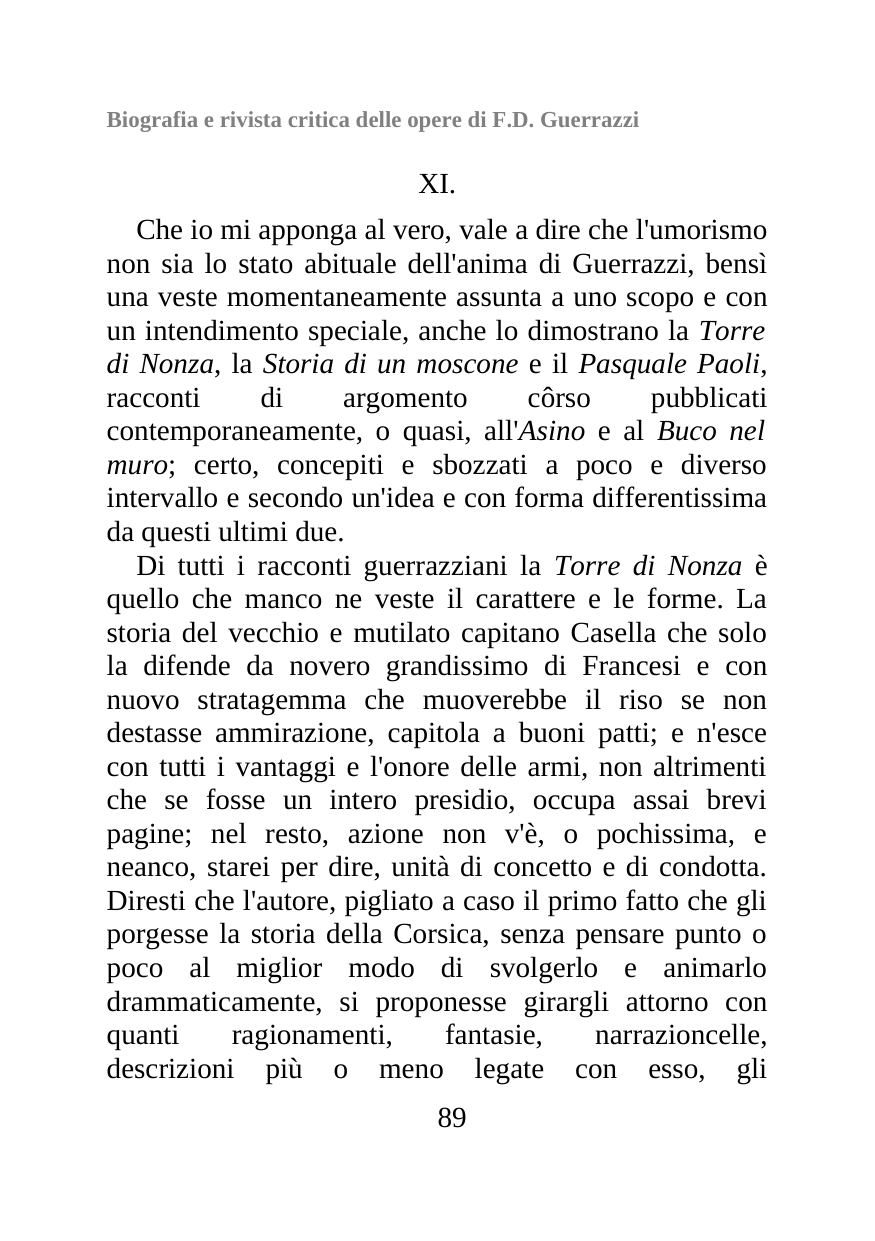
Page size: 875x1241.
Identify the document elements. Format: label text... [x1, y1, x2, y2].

text Di tutti i racconti guerrazziani la Torre di Nonza è quello che manco ne veste il carattere e le forme. La storia del vecchio e mutilato capitano Casella che solo la difende da novero grandissimo di Francesi e con nuovo stratagemma che muoverebbe il riso se non destasse ammirazione, capitola a buoni patti; e n'esce con tutti i vantaggi e l'onore delle armi, non altrimenti che se fosse un intero presidio, occupa assai brevi pagine; nel resto, azione non v'è, o pochissima, e neanco, starei per dire, unità di concetto e di condotta. Diresti che l'autore, pigliato a caso il primo fatto che gli porgesse la storia della Corsica, senza pensare punto o poco al miglior modo di svolgerlo e animarlo drammaticamente, si proponesse girargli attorno con quanti ragionamenti, fantasie, narrazioncelle, descrizioni più o meno legate con esso, gli [106, 548, 768, 1084]
text Che io mi apponga al vero, vale a dire che l'umorismo non sia lo stato abituale dell'anima di Guerrazzi, bensì una veste momentaneamente assunta a uno scopo e con un intendimento speciale, anche lo dimostrano la Torre di Nonza, la Storia di un moscone e il Pasquale Paoli, racconti di argomento côrso pubblicati contemporaneamente, o quasi, all'Asino e al Buco nel muro; certo, concepiti e sbozzati a poco e diverso intervallo e secondo un'idea e con forma differentissima da questi ultimi due. [106, 212, 768, 548]
subtitle XI. [106, 166, 768, 200]
